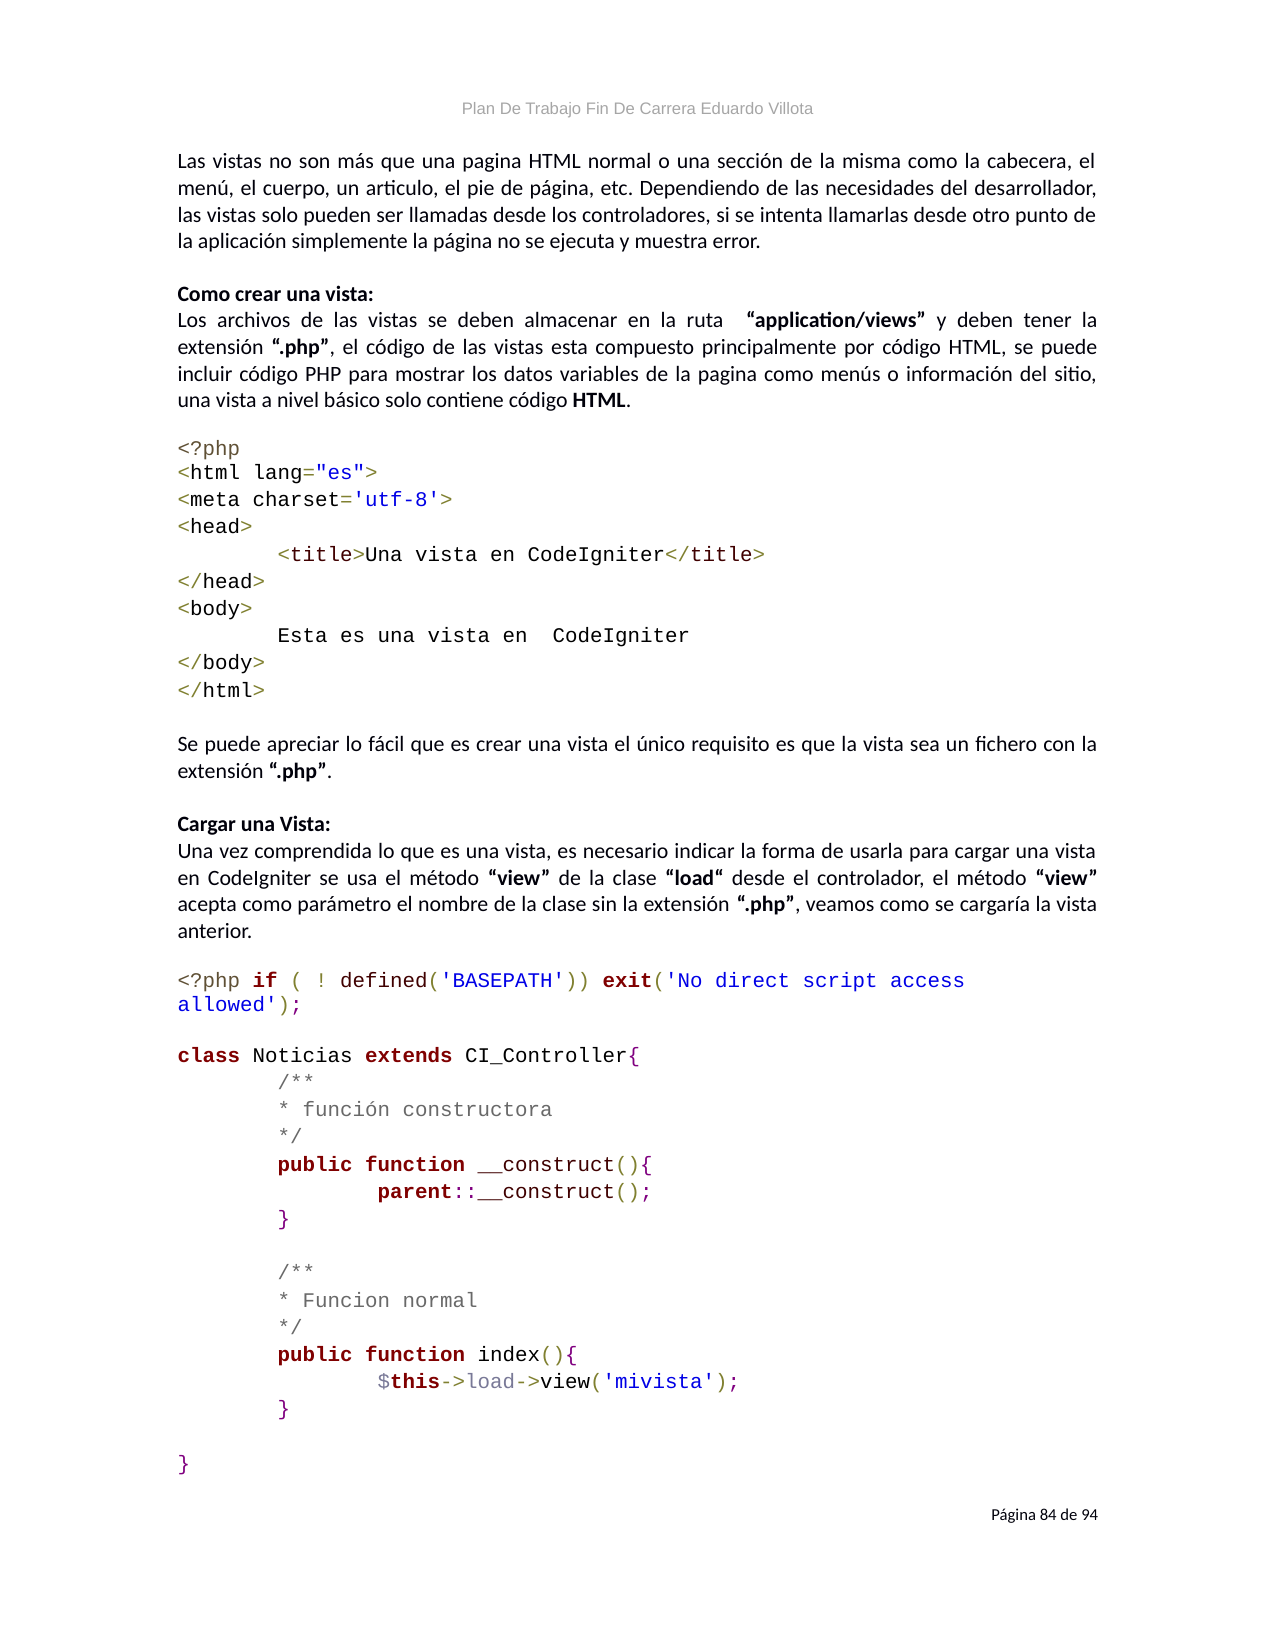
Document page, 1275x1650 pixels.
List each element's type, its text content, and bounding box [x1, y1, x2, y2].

text <head> [177, 516, 1098, 540]
text } [177, 1398, 1098, 1422]
text public function __construct(){ [177, 1154, 1098, 1177]
text <html lang="es"> [177, 462, 1098, 486]
text } [177, 1208, 1098, 1232]
text */ [177, 1126, 1098, 1150]
text <title>Una vista en CodeIgniter</title> [177, 544, 1098, 567]
text parent::__construct(); [177, 1181, 1098, 1204]
text Cargar una Vista: [177, 810, 1098, 837]
text </html> [177, 679, 1098, 703]
text </head> [177, 571, 1098, 594]
text Se puede apreciar lo fácil que es crear una vista el único requisito es que la vista sea un fichero con la extensión “.php”. [177, 730, 1098, 784]
text * Funcion normal [177, 1289, 1098, 1313]
text $this->load->view('mivista'); [177, 1371, 1098, 1395]
text Esta es una vista en CodeIgniter [177, 625, 1098, 649]
text Como crear una vista: [177, 280, 1098, 306]
text /** [177, 1072, 1098, 1096]
text <body> [177, 598, 1098, 622]
text */ [177, 1317, 1098, 1340]
text /** [177, 1262, 1098, 1286]
text <meta charset='utf-8'> [177, 489, 1098, 513]
text Las vistas no son más que una pagina HTML normal o una sección de la misma como la cabecera, el menú, el cuerpo, un articulo, el pie de página, etc. Dependiendo de las necesidades del desarrollador, las vistas solo pueden ser llamadas desde los controladores, si se intenta llamarlas desde otro punto de la aplicación simplemente la página no se ejecuta y muestra error. [177, 148, 1098, 254]
text class Noticias extends CI_Controller{ [177, 1045, 1098, 1068]
text <?php if ( ! defined('BASEPATH')) exit('No direct script access allowed'); [177, 970, 1098, 1018]
text public function index(){ [177, 1344, 1098, 1368]
text } [177, 1453, 1098, 1476]
text Los archivos de las vistas se deben almacenar en la ruta “application/views” y deben tener la extensión “.php”, el código de las vistas esta compuesto principalmente por código HTML, se puede incluir código PHP para mostrar los datos variables de la pagina como menús o información del sitio, una vista a nivel básico solo contiene código HTML. [177, 306, 1098, 413]
text Una vez comprendida lo que es una vista, es necesario indicar la forma de usarla para cargar una vista en CodeIgniter se usa el método “view” de la clase “load“ desde el controlador, el método “view” acepta como parámetro el nombre de la clase sin la extensión “.php”, veamos como se cargaría la vista anterior. [177, 837, 1098, 944]
text </body> [177, 652, 1098, 676]
text <?php [177, 438, 1098, 462]
text * función constructora [177, 1099, 1098, 1123]
